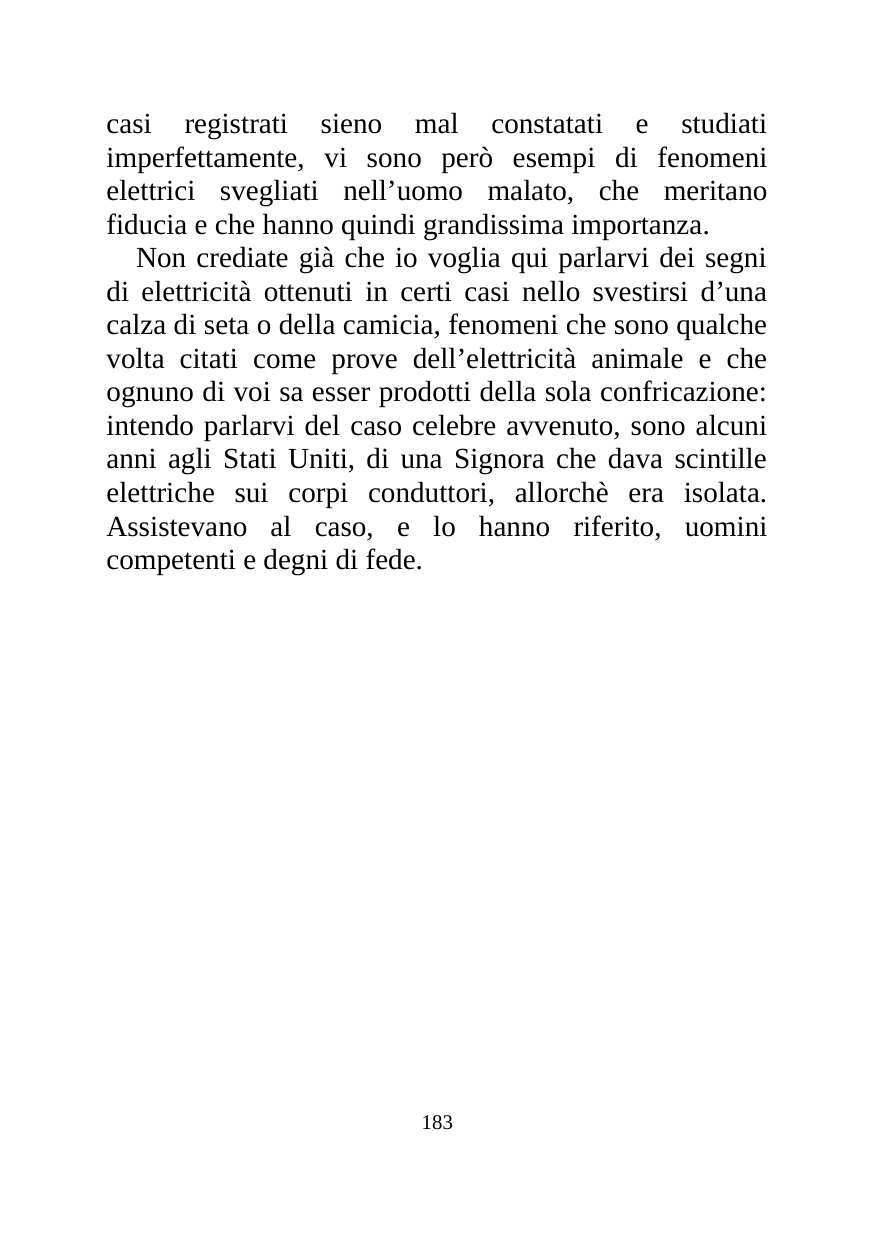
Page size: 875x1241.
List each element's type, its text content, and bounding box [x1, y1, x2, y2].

text casi registrati sieno mal constatati e studiati imperfettamente, vi sono però esempi di fenomeni elettrici svegliati nell’uomo malato, che meritano fiducia e che hanno quindi grandissima importanza. [106, 106, 768, 240]
text Non crediate già che io voglia qui parlarvi dei segni di elettricità ottenuti in certi casi nello svestirsi d’una calza di seta o della camicia, fenomeni che sono qualche volta citati come prove dell’elettricità animale e che ognuno di voi sa esser prodotti della sola confricazione: intendo parlarvi del caso celebre avvenuto, sono alcuni anni agli Stati Uniti, di una Signora che dava scintille elettriche sui corpi conduttori, allorchè era isolata. Assistevano al caso, e lo hanno riferito, uomini competenti e degni di fede. [106, 240, 768, 576]
